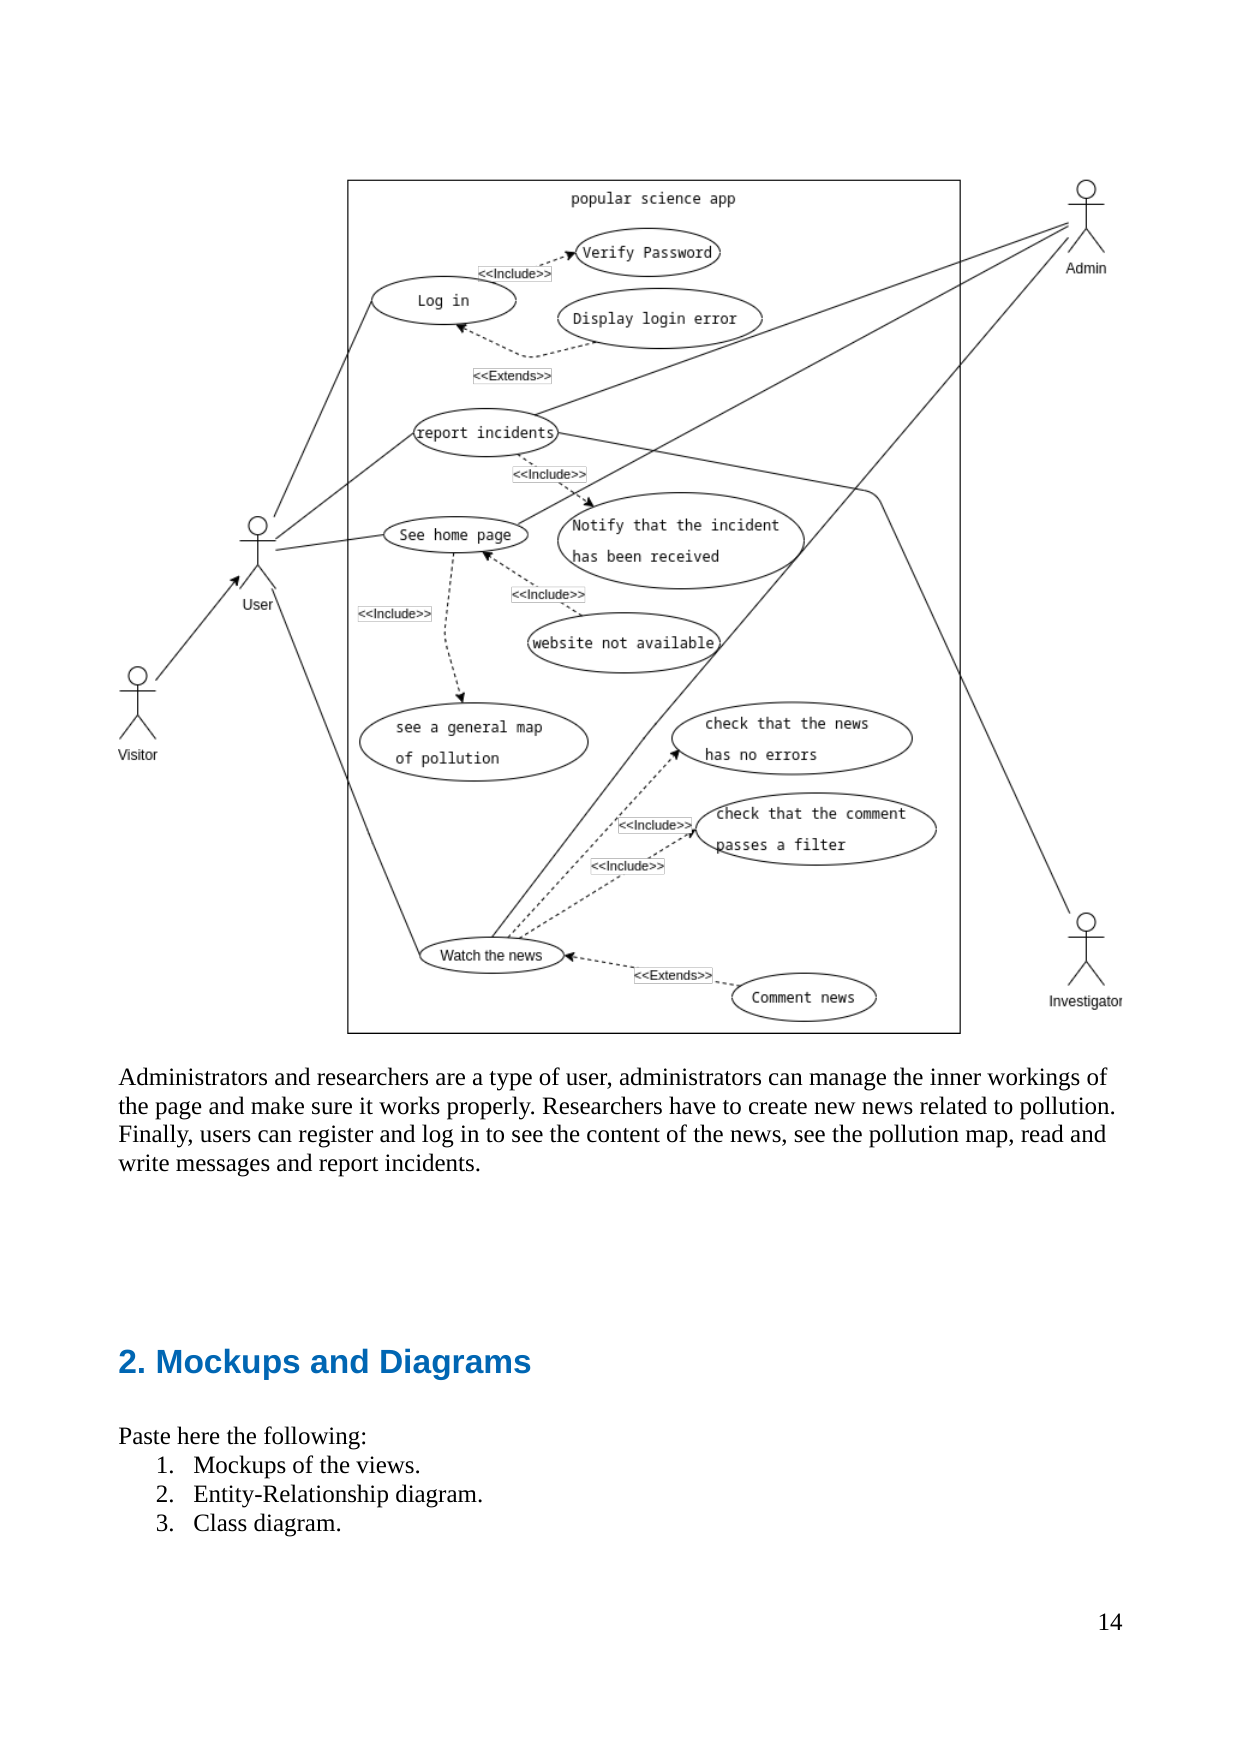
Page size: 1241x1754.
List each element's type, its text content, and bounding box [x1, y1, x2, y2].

text Administrators and researchers are a type of user, administrators can manage the inner workings of the page and make sure it works properly. Researchers have to create new news related to pollution. Finally, users can register and log in to see the content of the news, see the pollution map, read and write messages and report incidents. [118, 1062, 1122, 1177]
list Entity-Relationship diagram. [156, 1479, 1122, 1508]
subtitle 2. Mockups and Diagrams [118, 1342, 1122, 1380]
picture [118, 175, 1123, 1034]
list Mockups of the views. [156, 1450, 1122, 1479]
text Paste here the following: [118, 1421, 1122, 1450]
list Class diagram. [156, 1508, 1122, 1536]
